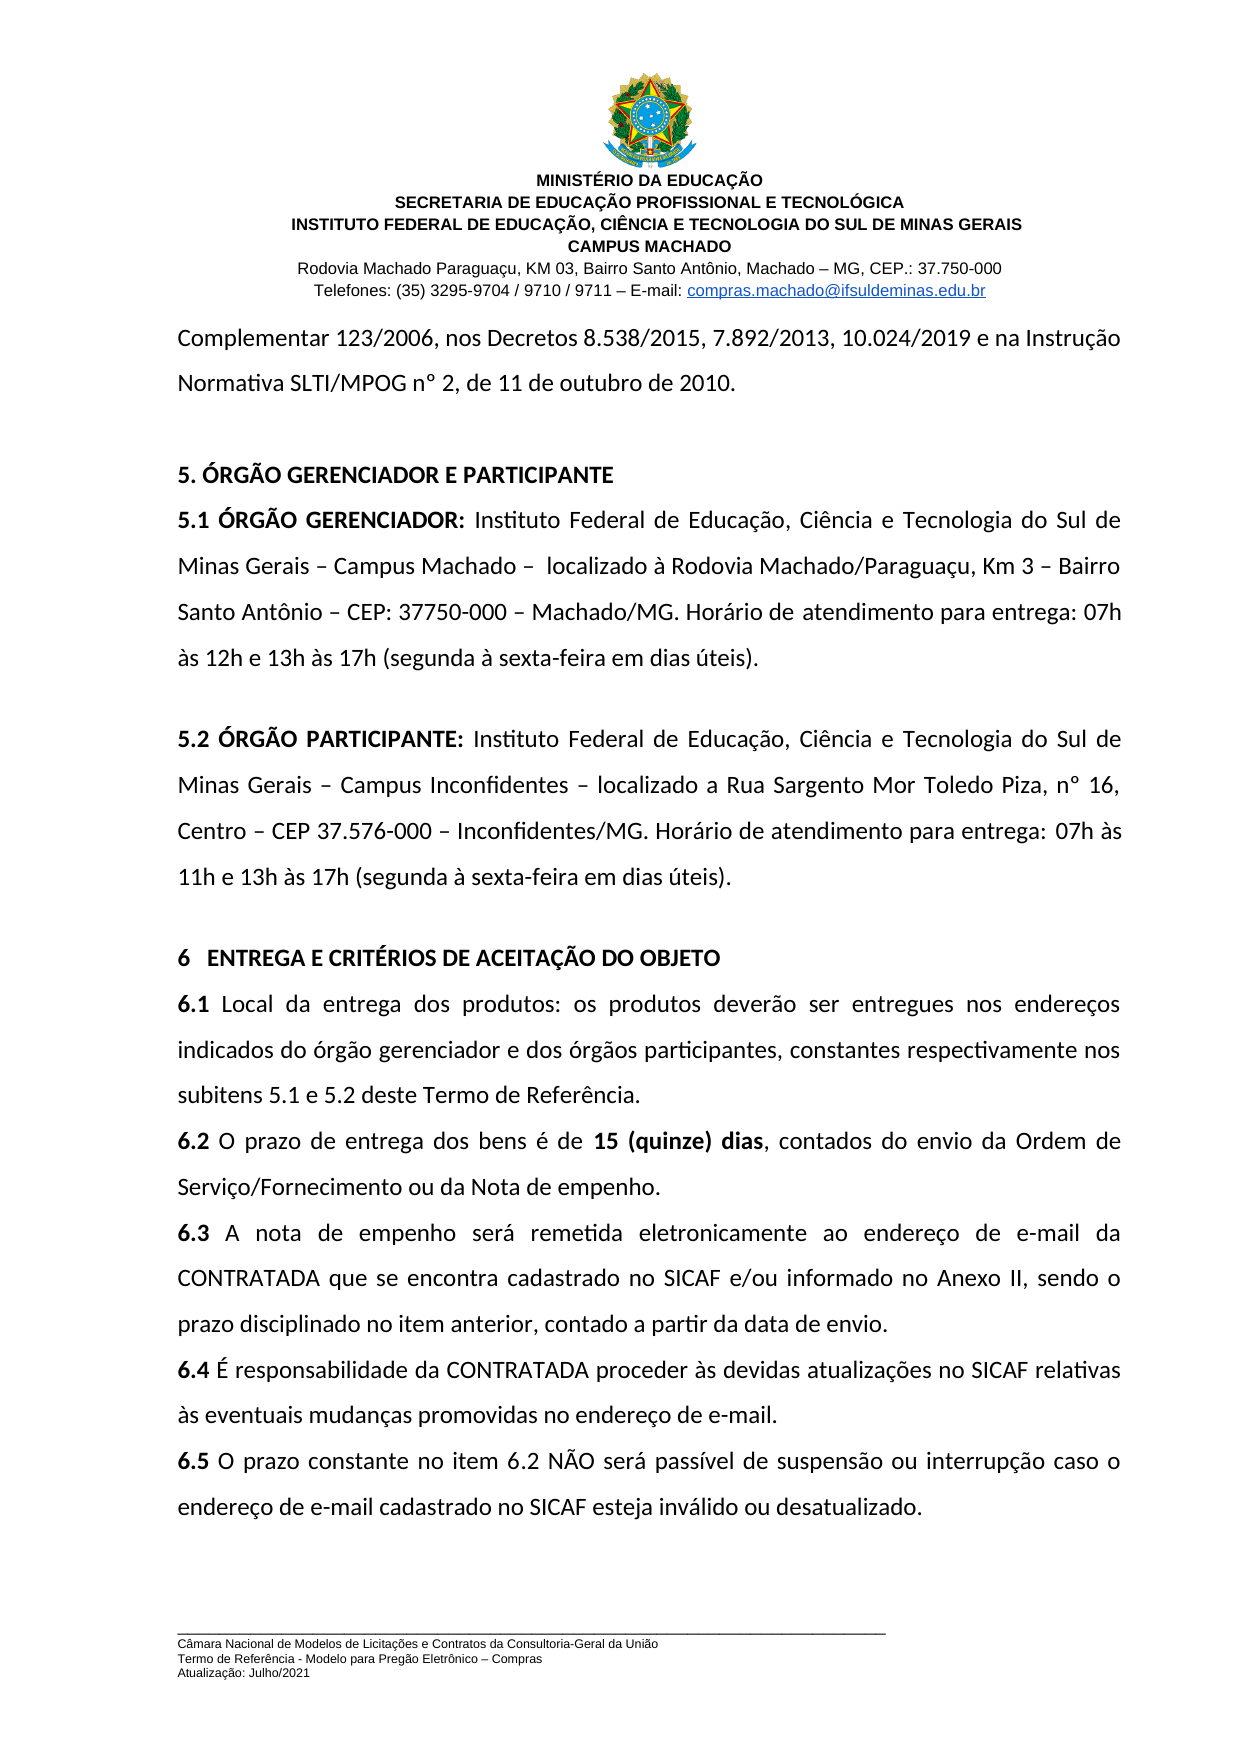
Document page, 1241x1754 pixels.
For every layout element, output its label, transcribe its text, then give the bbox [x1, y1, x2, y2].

picture [669, 149, 680, 155]
text 5. ÓRGÃO GERENCIADOR E PARTICIPANTE [177, 459, 1122, 489]
text 6.5 O prazo constante no item 6.2 NÃO será passível de suspensão ou interrupção caso o endereço de e-mail cadastrado no SICAF esteja inválido ou desatualizado. [177, 1445, 1122, 1522]
text 6.1 Local da entrega dos produtos: os produtos deverão ser entregues nos endereços indicados do órgão gerenciador e dos órgãos participantes, constantes respectivamente nos subitens 5.1 e 5.2 deste Termo de Referência. [177, 988, 1122, 1110]
picture [603, 73, 697, 168]
text Complementar 123/2006, nos Decretos 8.538/2015, 7.892/2013, 10.024/2019 e na Instrução Normativa SLTI/MPOG nº 2, de 11 de outubro de 2010. [177, 322, 1122, 398]
text 6.3 A nota de empenho será remetida eletronicamente ao endereço de e-mail da CONTRATADA que se encontra cadastrado no SICAF e/ou informado no Anexo II, sendo o prazo disciplinado no item anterior, contado a partir da data de envio. [177, 1217, 1122, 1339]
list 5.2 ÓRGÃO PARTICIPANTE: Instituto Federal de Educação, Ciência e Tecnologia do Sul de Minas Gerais – Campus Inconfidentes – localizado a Rua Sargento Mor Toledo Piza, nº 16, Centro – CEP 37.576-000 – Inconfidentes/MG. Horário de atendimento para entrega: 07h às 11h e 13h às 17h (segunda à sexta-feira em dias úteis). [177, 723, 1122, 891]
text 6 ENTREGA E CRITÉRIOS DE ACEITAÇÃO DO OBJETO [177, 942, 1122, 973]
text 6.2 O prazo de entrega dos bens é de 15 (quinze) dias, contados do envio da Ordem de Serviço/Fornecimento ou da Nota de empenho. [177, 1125, 1122, 1202]
text 6.4 É responsabilidade da CONTRATADA proceder às devidas atualizações no SICAF relativas às eventuais mudanças promovidas no endereço de e-mail. [177, 1354, 1122, 1430]
picture [643, 163, 658, 168]
list 5.1 ÓRGÃO GERENCIADOR: Instituto Federal de Educação, Ciência e Tecnologia do Sul de Minas Gerais – Campus Machado – localizado à Rodovia Machado/Paraguaçu, Km 3 – Bairro Santo Antônio – CEP: 37750-000 – Machado/MG. Horário de atendimento para entrega: 07h às 12h e 13h às 17h (segunda à sexta-feira em dias úteis). [177, 505, 1122, 672]
